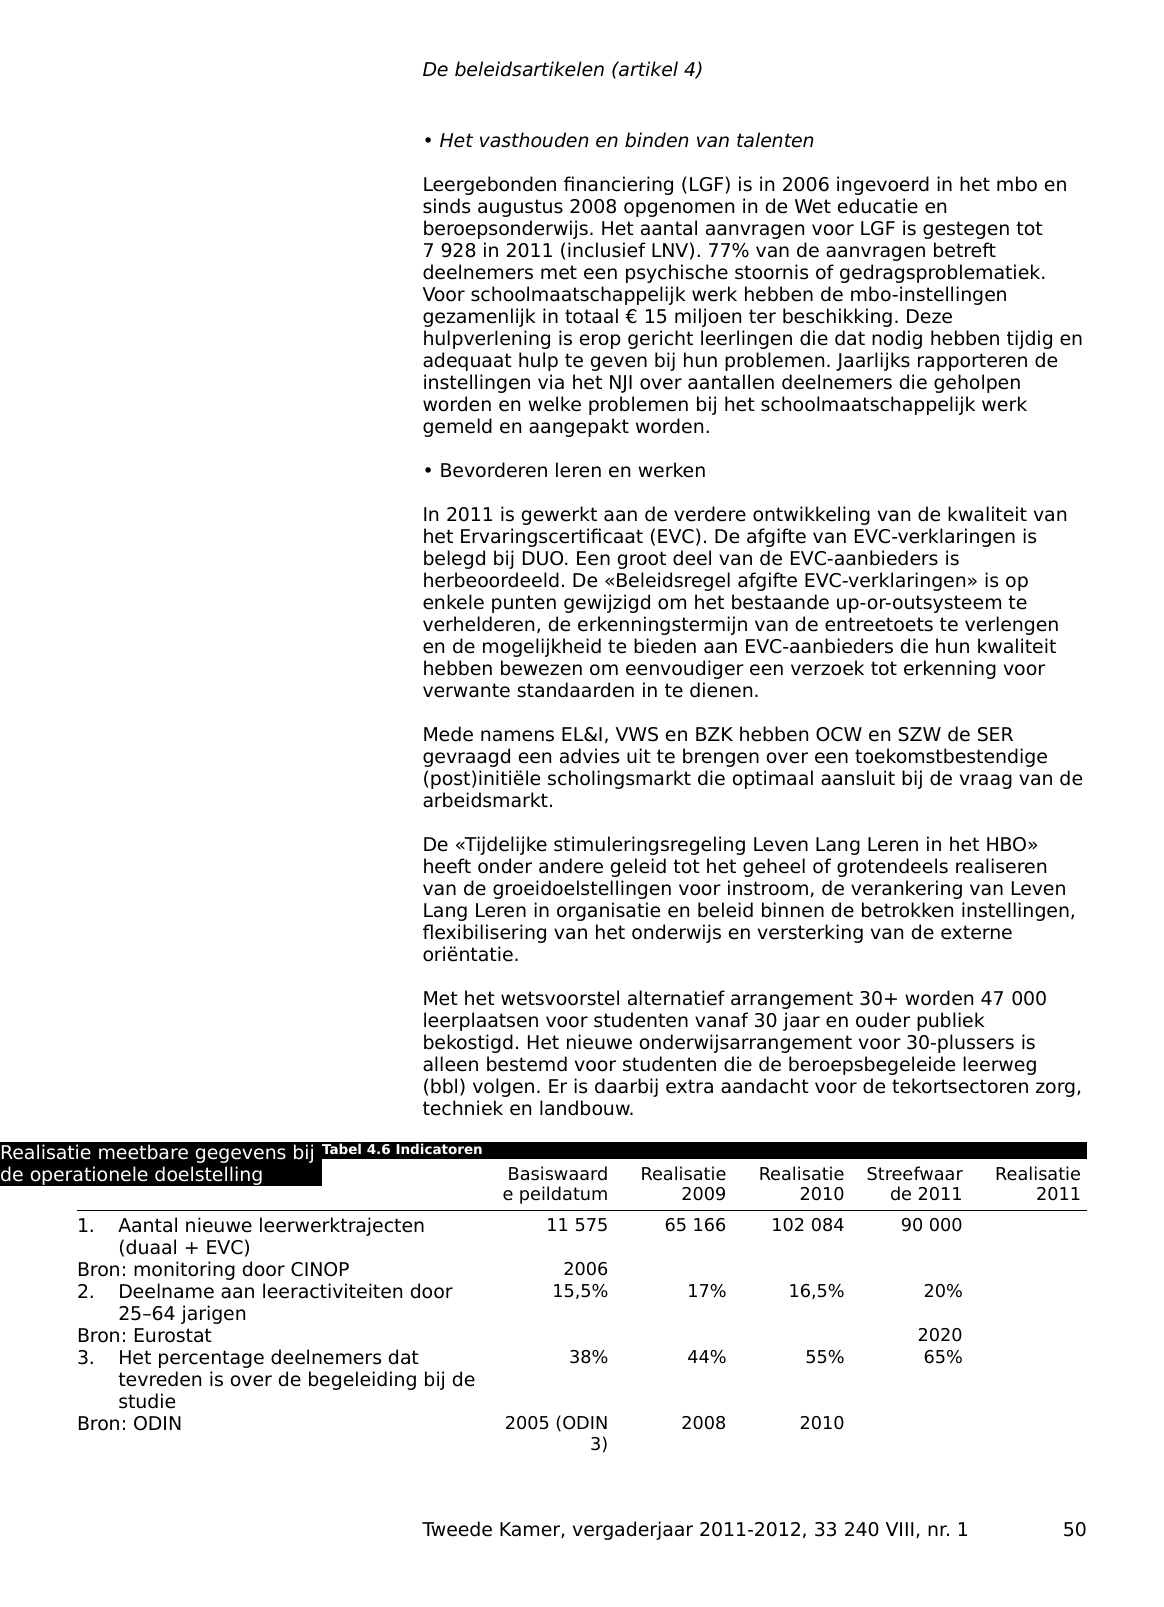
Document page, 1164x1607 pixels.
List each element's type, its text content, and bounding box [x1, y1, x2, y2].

table_cell 3. [77, 1347, 112, 1413]
table_cell [969, 1259, 1087, 1281]
text Met het wetsvoorstel alternatief arrangement 30+ worden 47 000 leerplaatsen voor studenten vanaf 30 jaar en ouder publiek bekostigd. Het nieuwe onderwijsarrangement voor 30-plussers is alleen bestemd voor studenten die de beroepsbegeleide leerweg (bbl) volgen. Er is daarbij extra aandacht voor de tekortsectoren zorg, techniek en landbouw. [422, 988, 1087, 1120]
table_cell [614, 1259, 732, 1281]
text Leergebonden financiering (LGF) is in 2006 ingevoerd in het mbo en sinds augustus 2008 opgenomen in de Wet educatie en beroepsonderwijs. Het aantal aanvragen voor LGF is gestegen tot 7 928 in 2011 (inclusief LNV). 77% van de aanvragen betreft deelnemers met een psychische stoornis of gedragsproblematiek. [422, 174, 1087, 284]
table_cell 16,5% [732, 1281, 850, 1325]
table_cell [969, 1413, 1087, 1454]
table_cell 2008 [614, 1413, 732, 1454]
table_cell Het percentage deelnemers dat tevreden is over de begeleiding bij de studie [112, 1347, 496, 1413]
table_cell [496, 1325, 614, 1347]
table_cell [969, 1211, 1087, 1259]
table_cell 2. [77, 1281, 112, 1325]
table_cell [969, 1325, 1087, 1347]
table_cell Deelname aan leeractiviteiten door 25–64 jarigen [112, 1281, 496, 1325]
table_cell 20% [850, 1281, 968, 1325]
subtitle • Bevorderen leren en werken [422, 460, 1087, 482]
table_cell 65 166 [614, 1211, 732, 1259]
table_cell 2005 (ODIN 3) [496, 1413, 614, 1454]
table_cell 15,5% [496, 1281, 614, 1325]
table_cell [969, 1281, 1087, 1325]
table_cell 17% [614, 1281, 732, 1325]
table_cell 1. [77, 1211, 112, 1259]
table_cell [969, 1347, 1087, 1413]
table_cell [614, 1325, 732, 1347]
table_cell 65% [850, 1347, 968, 1413]
table_cell 90 000 [850, 1211, 968, 1259]
subtitle • Het vasthouden en binden van talenten [422, 130, 1087, 152]
table_cell 2010 [732, 1413, 850, 1454]
table_cell [732, 1259, 850, 1281]
table_cell 11 575 [496, 1211, 614, 1259]
table_cell Realisatie 2009 [614, 1159, 732, 1209]
table_cell Aantal nieuwe leerwerktrajecten (duaal + EVC) [112, 1211, 496, 1259]
table_cell Realisatie 2010 [732, 1159, 850, 1209]
table_cell Bron: ODIN [77, 1413, 496, 1454]
table_cell 102 084 [732, 1211, 850, 1259]
table_cell 55% [732, 1347, 850, 1413]
table_header Tabel 4.6 Indicatoren [0, 1142, 1087, 1186]
text De «Tijdelijke stimuleringsregeling Leven Lang Leren in het HBO» heeft onder andere geleid tot het geheel of grotendeels realiseren van de groeidoelstellingen voor instroom, de verankering van Leven Lang Leren in organisatie en beleid binnen de betrokken instellingen, flexibilisering van het onderwijs en versterking van de externe oriëntatie. [422, 834, 1087, 966]
table_cell Indicator [77, 1159, 496, 1209]
table_cell 44% [614, 1347, 732, 1413]
table_cell [732, 1325, 850, 1347]
table_cell 2020 [850, 1325, 968, 1347]
table_cell 38% [496, 1347, 614, 1413]
table_cell [850, 1413, 968, 1454]
table_cell [850, 1259, 968, 1281]
table_cell 2006 [496, 1259, 614, 1281]
table_cell Streefwaarde 2011 [850, 1159, 968, 1209]
table_cell Bron: Eurostat [77, 1325, 496, 1347]
text Mede namens EL&I, VWS en BZK hebben OCW en SZW de SER gevraagd een advies uit te brengen over een toekomstbestendige (post)initiële scholingsmarkt die optimaal aansluit bij de vraag van de arbeidsmarkt. [422, 724, 1087, 812]
table_cell Basiswaarde peildatum [496, 1159, 614, 1209]
table_cell Bron: monitoring door CINOP [77, 1259, 496, 1281]
text In 2011 is gewerkt aan de verdere ontwikkeling van de kwaliteit van het Ervaringscertificaat (EVC). De afgifte van EVC-verklaringen is belegd bij DUO. Een groot deel van de EVC-aanbieders is herbeoordeeld. De «Beleidsregel afgifte EVC-verklaringen» is op enkele punten gewijzigd om het bestaande up-or-outsysteem te verhelderen, de erkenningstermijn van de entreetoets te verlengen en de mogelijkheid te bieden aan EVC-aanbieders die hun kwaliteit hebben bewezen om eenvoudiger een verzoek tot erkenning voor verwante standaarden in te dienen. [422, 504, 1087, 702]
table_cell Realisatie 2011 [969, 1159, 1087, 1209]
text Voor schoolmaatschappelijk werk hebben de mbo-instellingen gezamenlijk in totaal € 15 miljoen ter beschikking. Deze hulpverlening is erop gericht leerlingen die dat nodig hebben tijdig en adequaat hulp te geven bij hun problemen. Jaarlijks rapporteren de instellingen via het NJI over aantallen deelnemers die geholpen worden en welke problemen bij het schoolmaatschappelijk werk gemeld en aangepakt worden. [422, 284, 1087, 438]
